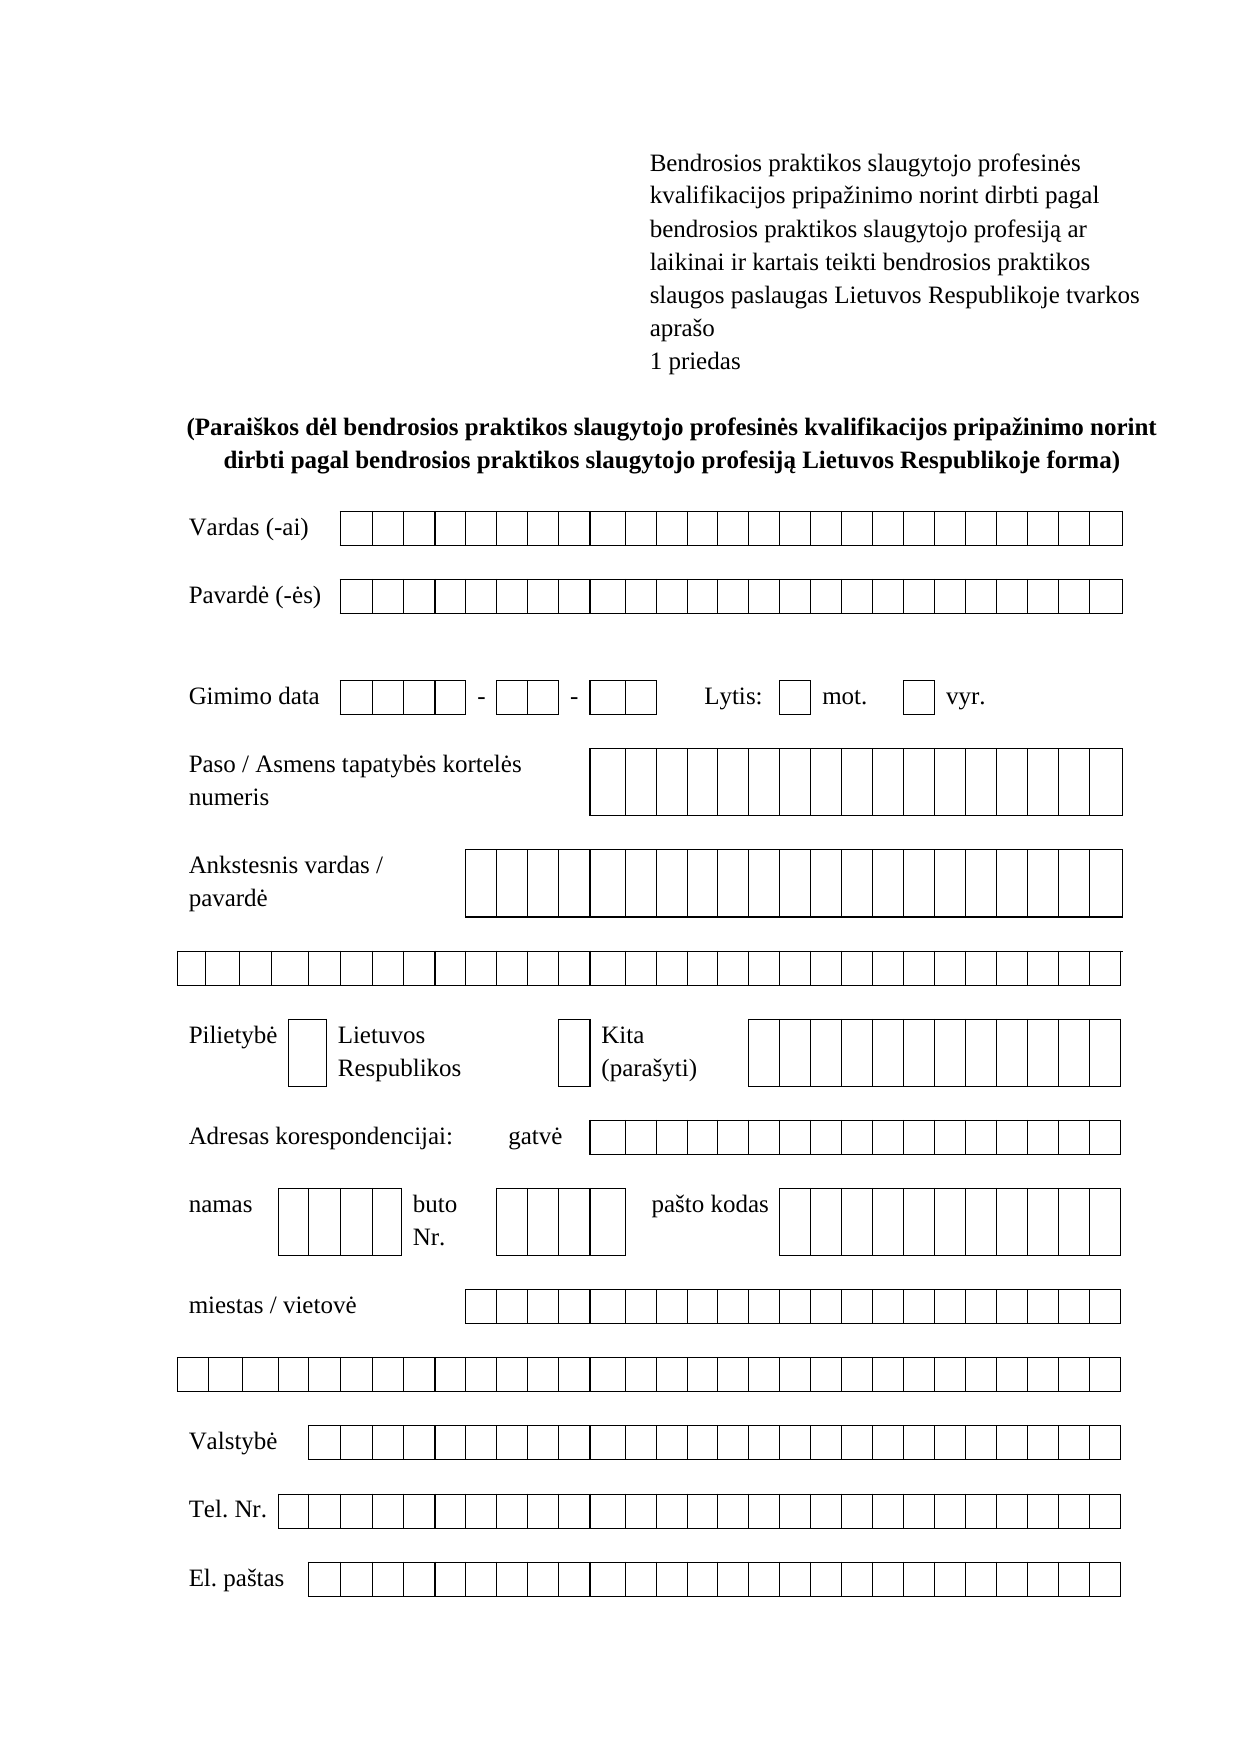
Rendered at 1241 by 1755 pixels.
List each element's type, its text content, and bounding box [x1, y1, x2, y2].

table_cell [436, 681, 465, 714]
table_cell [718, 1426, 748, 1459]
table_header [997, 512, 1027, 545]
table_cell [497, 1290, 527, 1323]
table_cell [780, 952, 810, 984]
table_cell [780, 850, 810, 916]
table_cell [1059, 1121, 1089, 1154]
table_cell [528, 1563, 558, 1596]
table_cell [1028, 1426, 1058, 1459]
table_header [718, 512, 748, 545]
table_cell [1028, 850, 1058, 916]
table_cell [780, 1495, 810, 1527]
table_cell [559, 580, 589, 613]
table_cell [1090, 1189, 1120, 1255]
table_cell [1059, 1358, 1089, 1391]
table_cell [688, 952, 717, 984]
table_cell [966, 1563, 996, 1596]
table_cell [935, 1495, 965, 1527]
table_cell [559, 850, 589, 916]
table_cell [1090, 952, 1120, 984]
table_cell [206, 952, 239, 984]
table_cell [626, 1358, 656, 1391]
table_cell [404, 1495, 434, 1527]
table_cell miestas / vietovė [177, 1289, 465, 1323]
table_cell [466, 952, 496, 984]
table_cell mot. [811, 680, 903, 714]
table_cell Pavardė (-ės) [177, 579, 340, 613]
table_cell [904, 1358, 934, 1391]
table_cell [780, 580, 810, 613]
table_cell [1027, 680, 1122, 714]
table_cell [404, 1563, 434, 1596]
table_cell [718, 1563, 748, 1596]
table_cell Lytis: [657, 680, 779, 714]
table_header [436, 512, 465, 545]
table_cell [626, 850, 656, 916]
table_cell [177, 1255, 1120, 1289]
table_cell [811, 1020, 841, 1086]
table_cell [373, 1358, 403, 1391]
table_cell [718, 749, 748, 815]
table_cell [966, 1290, 996, 1323]
table_cell [177, 1086, 1120, 1120]
table_cell [240, 952, 271, 984]
table_cell [811, 1290, 841, 1323]
table_cell [688, 580, 717, 613]
table_cell [749, 1121, 779, 1154]
table_cell [1090, 749, 1122, 815]
table_cell [873, 1495, 903, 1527]
table_cell [1059, 1495, 1089, 1527]
table_cell [1059, 1189, 1089, 1255]
table_cell [657, 1358, 687, 1391]
table_header [341, 512, 372, 545]
table_cell [842, 1121, 872, 1154]
table_cell [688, 1426, 717, 1459]
table_cell [466, 1290, 496, 1323]
table_cell [688, 1563, 717, 1596]
table_cell [373, 1495, 403, 1527]
table_cell [966, 1426, 996, 1459]
table_cell [842, 1020, 872, 1086]
table_cell namas [177, 1188, 278, 1255]
table_cell [935, 749, 965, 815]
table_cell [178, 1358, 208, 1391]
table_cell [528, 681, 558, 714]
table_cell [373, 681, 403, 714]
table_cell [177, 1528, 1120, 1562]
table_cell [935, 1121, 965, 1154]
table_cell Ankstesnis vardas / pavardė [177, 849, 465, 916]
table_cell [1059, 1020, 1089, 1086]
table_cell [935, 1358, 965, 1391]
table_cell [309, 952, 340, 984]
table_cell [309, 1358, 340, 1391]
table_cell [935, 850, 965, 916]
table_cell - [466, 680, 496, 714]
table_cell [1059, 580, 1089, 613]
table_cell [780, 749, 810, 815]
table_cell [626, 681, 656, 714]
table_cell [1028, 1563, 1058, 1596]
table_cell [966, 580, 996, 613]
table_cell [591, 1426, 625, 1459]
table_cell [466, 580, 496, 613]
table_cell [997, 850, 1027, 916]
table_cell [279, 1495, 308, 1527]
table_header [811, 512, 841, 545]
table_cell [873, 1358, 903, 1391]
table_cell [873, 1189, 903, 1255]
table_cell [1028, 580, 1058, 613]
table_header [559, 512, 589, 545]
table_header Vardas (-ai) [177, 511, 340, 545]
table_cell [177, 1459, 1120, 1493]
table_cell [657, 1121, 687, 1154]
table_cell [1059, 749, 1089, 815]
table_cell [404, 952, 434, 984]
table_cell [997, 952, 1027, 984]
table_cell [436, 1563, 465, 1596]
table_header [904, 512, 934, 545]
table_cell [528, 1189, 558, 1255]
table_cell [497, 850, 527, 916]
table_cell [966, 1121, 996, 1154]
table_cell [341, 952, 372, 984]
table_cell [811, 1189, 841, 1255]
table_header [780, 512, 810, 545]
table_cell [1059, 1426, 1089, 1459]
table_cell [1059, 1290, 1089, 1323]
table_cell [341, 1563, 372, 1596]
table_cell [935, 1020, 965, 1086]
table_cell [811, 580, 841, 613]
table_cell [341, 1426, 372, 1459]
table_cell [904, 681, 934, 714]
table_cell [1028, 952, 1058, 984]
table_cell [626, 580, 656, 613]
table_header [1028, 512, 1058, 545]
table_cell [243, 1358, 278, 1391]
table_cell [341, 1358, 372, 1391]
table_header [591, 512, 625, 545]
table_cell [466, 1358, 496, 1391]
table_cell [559, 1189, 589, 1255]
table_cell [997, 749, 1027, 815]
table_cell Lietuvos Respublikos [327, 1019, 558, 1086]
table_cell [749, 1495, 779, 1527]
table_cell [873, 850, 903, 916]
table_cell [749, 1358, 779, 1391]
table_cell [626, 1563, 656, 1596]
table_cell [591, 681, 625, 714]
table_cell [341, 1495, 372, 1527]
table_cell [559, 1495, 589, 1527]
table_cell [935, 1426, 965, 1459]
table_cell [780, 681, 810, 714]
table_cell [935, 1290, 965, 1323]
table_cell [177, 1154, 1120, 1188]
table_header [528, 512, 558, 545]
table_cell [497, 1563, 527, 1596]
table_cell [718, 1358, 748, 1391]
table_cell [272, 952, 308, 984]
table_cell [591, 749, 625, 815]
table_cell [997, 1563, 1027, 1596]
table_cell [209, 1358, 242, 1391]
table_cell [811, 850, 841, 916]
table_cell [177, 714, 1122, 748]
table_cell [842, 1495, 872, 1527]
table_cell [811, 1495, 841, 1527]
table_cell [1090, 850, 1122, 916]
table_cell [718, 1290, 748, 1323]
table_cell [373, 1426, 403, 1459]
table_cell [279, 1189, 308, 1255]
table_cell [1028, 1189, 1058, 1255]
table_cell [1090, 1426, 1120, 1459]
table_cell [966, 1020, 996, 1086]
table_header [935, 512, 965, 545]
table_cell [1090, 1563, 1120, 1596]
table_cell [873, 1290, 903, 1323]
table_cell [591, 1189, 625, 1255]
table_cell [373, 1189, 401, 1255]
table_cell [657, 952, 687, 984]
table_cell [780, 1290, 810, 1323]
table_cell [466, 1426, 496, 1459]
table_cell Paso / Asmens tapatybės kortelės numeris [177, 748, 589, 815]
table_cell [873, 580, 903, 613]
table_header [1059, 512, 1089, 545]
table_cell [466, 850, 496, 916]
table_cell [749, 580, 779, 613]
table_cell [966, 1495, 996, 1527]
table_cell [466, 1495, 496, 1527]
table_cell [966, 749, 996, 815]
table_cell [904, 1426, 934, 1459]
table_cell [780, 1358, 810, 1391]
table_cell [373, 952, 403, 984]
table_cell [904, 1290, 934, 1323]
table_cell [1028, 1121, 1058, 1154]
table_cell [497, 1495, 527, 1527]
table_cell [966, 952, 996, 984]
table_cell Valstybė [177, 1425, 308, 1459]
table_cell [1028, 749, 1058, 815]
table_cell [1059, 1563, 1089, 1596]
table_cell Pilietybė [177, 1019, 288, 1086]
table_cell [1028, 1495, 1058, 1527]
table_cell [528, 1426, 558, 1459]
table_cell [497, 681, 527, 714]
table_cell [718, 580, 748, 613]
table_cell [688, 1358, 717, 1391]
table_cell [626, 1426, 656, 1459]
table_cell [626, 1290, 656, 1323]
table_cell [811, 1426, 841, 1459]
text (Paraiškos dėl bendrosios praktikos slaugytojo profesinės kvalifikacijos pripažinimo norint dirbti pagal bendrosios praktikos slaugytojo profesiją Lietuvos Respublikoje forma) [177, 412, 1167, 473]
table_cell [559, 952, 589, 984]
table_cell [718, 1121, 748, 1154]
table_cell vyr. [935, 680, 1027, 714]
table_cell [626, 952, 656, 984]
table_cell [373, 1563, 403, 1596]
table_cell [780, 1121, 810, 1154]
table_cell [842, 749, 872, 815]
table_cell [966, 1358, 996, 1391]
table_cell Kita (parašyti) [591, 1019, 748, 1086]
table_cell [466, 1563, 496, 1596]
table_cell Adresas korespondencijai: [177, 1120, 497, 1154]
table_cell [528, 850, 558, 916]
table_header [873, 512, 903, 545]
table_cell [811, 749, 841, 815]
table_cell [591, 1290, 625, 1323]
table_cell [1090, 1495, 1120, 1527]
table_cell [309, 1189, 340, 1255]
table_cell [436, 952, 465, 984]
table_cell [1090, 1358, 1120, 1391]
table_cell [904, 1495, 934, 1527]
table_cell [1090, 1020, 1120, 1086]
table_cell [591, 1495, 625, 1527]
table_cell [559, 1020, 589, 1086]
table_cell [177, 1392, 1120, 1425]
table_cell [1090, 1121, 1120, 1154]
table_cell [842, 1563, 872, 1596]
table_cell [626, 1121, 656, 1154]
table_cell [966, 1189, 996, 1255]
table_cell [1090, 1290, 1120, 1323]
table_cell [997, 580, 1027, 613]
table_cell [279, 1358, 308, 1391]
table_cell [404, 1426, 434, 1459]
table_cell [177, 1323, 1120, 1357]
table_cell [997, 1495, 1027, 1527]
table_cell [591, 580, 625, 613]
table_cell [657, 749, 687, 815]
table_cell [591, 1563, 625, 1596]
table_cell [997, 1358, 1027, 1391]
table_cell [749, 952, 779, 984]
table_cell pašto kodas [626, 1188, 779, 1255]
table_cell [842, 850, 872, 916]
table_cell [688, 749, 717, 815]
table_cell [780, 1563, 810, 1596]
table_cell [688, 1121, 717, 1154]
table_cell [842, 580, 872, 613]
table_cell [626, 749, 656, 815]
table_cell [177, 815, 1122, 849]
table_cell [780, 1426, 810, 1459]
text laikinai ir kartais teikti bendrosios praktikos [649, 247, 1167, 275]
table_header [657, 512, 687, 545]
table_cell [177, 613, 1122, 647]
table_header [626, 512, 656, 545]
table_cell [842, 1426, 872, 1459]
table_cell [309, 1426, 340, 1459]
table_cell [873, 749, 903, 815]
text slaugos paslaugas Lietuvos Respublikoje tvarkos [649, 280, 1167, 308]
table_cell [780, 1020, 810, 1086]
table_cell [811, 1563, 841, 1596]
table_cell [842, 1189, 872, 1255]
table_cell [177, 647, 1122, 680]
table_cell [436, 1495, 465, 1527]
table_cell [1028, 1020, 1058, 1086]
table_cell [1059, 850, 1089, 916]
table_cell [935, 580, 965, 613]
table_cell [904, 749, 934, 815]
table_cell [997, 1426, 1027, 1459]
table_cell [497, 952, 527, 984]
table_header [749, 512, 779, 545]
table_cell [528, 1495, 558, 1527]
table_cell [404, 1358, 434, 1391]
table_cell buto Nr. [402, 1188, 496, 1255]
table_cell [811, 1358, 841, 1391]
table_cell [749, 850, 779, 916]
table_cell [657, 1426, 687, 1459]
table_cell [559, 1426, 589, 1459]
table_cell [341, 1189, 372, 1255]
table_cell [591, 1121, 625, 1154]
table_cell [289, 1020, 326, 1086]
table_cell [404, 681, 434, 714]
table_cell [528, 1358, 558, 1391]
table_cell [997, 1121, 1027, 1154]
table_cell [688, 1495, 717, 1527]
table_cell [718, 850, 748, 916]
text bendrosios praktikos slaugytojo profesiją ar [649, 214, 1167, 242]
table_cell [497, 1426, 527, 1459]
table_cell gatvė [497, 1120, 589, 1154]
table_cell [749, 749, 779, 815]
table_cell Gimimo data [177, 680, 340, 714]
table_cell [811, 952, 841, 984]
table_cell [1090, 580, 1122, 613]
table_cell [997, 1020, 1027, 1086]
table_cell [657, 850, 687, 916]
table_cell [497, 580, 527, 613]
table_cell [591, 1358, 625, 1391]
table_cell [749, 1426, 779, 1459]
table_cell [780, 1189, 810, 1255]
table_cell [309, 1563, 340, 1596]
table_cell [559, 1358, 589, 1391]
table_cell [341, 580, 372, 613]
table_cell [1028, 1290, 1058, 1323]
table_cell [904, 1121, 934, 1154]
table_cell [591, 952, 625, 984]
table_cell [749, 1020, 779, 1086]
table_cell [997, 1189, 1027, 1255]
table_cell [873, 1121, 903, 1154]
table_cell [688, 850, 717, 916]
table_cell [904, 1020, 934, 1086]
table_cell [688, 1290, 717, 1323]
table_cell [177, 986, 1120, 1019]
table_cell [436, 580, 465, 613]
table_cell [718, 1495, 748, 1527]
table_cell [873, 1563, 903, 1596]
table_cell [1059, 952, 1089, 984]
table_header [373, 512, 403, 545]
table_cell [657, 1495, 687, 1527]
table_cell [559, 1563, 589, 1596]
table_header [1090, 512, 1122, 545]
table_cell [935, 1563, 965, 1596]
table_cell [373, 580, 403, 613]
table_cell [404, 580, 434, 613]
table_cell [904, 1563, 934, 1596]
table_cell [657, 580, 687, 613]
table_cell [873, 1020, 903, 1086]
table_cell [935, 1189, 965, 1255]
table_cell [591, 850, 625, 916]
table_cell [904, 580, 934, 613]
table_cell [873, 952, 903, 984]
table_header [404, 512, 434, 545]
table_cell [842, 952, 872, 984]
table_cell [904, 1189, 934, 1255]
table_header [466, 512, 496, 545]
table_cell [966, 850, 996, 916]
table_cell [904, 850, 934, 916]
table_cell [626, 1495, 656, 1527]
table_cell [497, 1358, 527, 1391]
table_cell Tel. Nr. [177, 1494, 278, 1527]
table_cell [904, 952, 934, 984]
table_cell [749, 1563, 779, 1596]
table_cell [309, 1495, 340, 1527]
table_cell [528, 952, 558, 984]
table_cell [749, 1290, 779, 1323]
table_cell El. paštas [177, 1562, 308, 1596]
text Bendrosios praktikos slaugytojo profesinės [649, 148, 1167, 176]
table_header [497, 512, 527, 545]
table_cell - [559, 680, 589, 714]
table_cell [177, 545, 1122, 579]
table_cell [935, 952, 965, 984]
table_cell [436, 1426, 465, 1459]
table_cell [559, 1290, 589, 1323]
text 1 priedas [649, 346, 1167, 374]
table_cell [528, 1290, 558, 1323]
table_cell [1028, 1358, 1058, 1391]
text kvalifikacijos pripažinimo norint dirbti pagal [649, 181, 1167, 209]
table_cell [528, 580, 558, 613]
table_cell [177, 916, 1122, 951]
table_cell [873, 1426, 903, 1459]
table_cell [341, 681, 372, 714]
table_cell [718, 952, 748, 984]
table_header [842, 512, 872, 545]
table_cell [178, 952, 205, 984]
table_cell [842, 1358, 872, 1391]
table_cell [657, 1290, 687, 1323]
table_cell [436, 1358, 465, 1391]
text aprašo [649, 313, 1167, 341]
table_cell [657, 1563, 687, 1596]
table_header [966, 512, 996, 545]
table_header [688, 512, 717, 545]
table_cell [811, 1121, 841, 1154]
table_cell [497, 1189, 527, 1255]
table_cell [997, 1290, 1027, 1323]
table_cell [842, 1290, 872, 1323]
